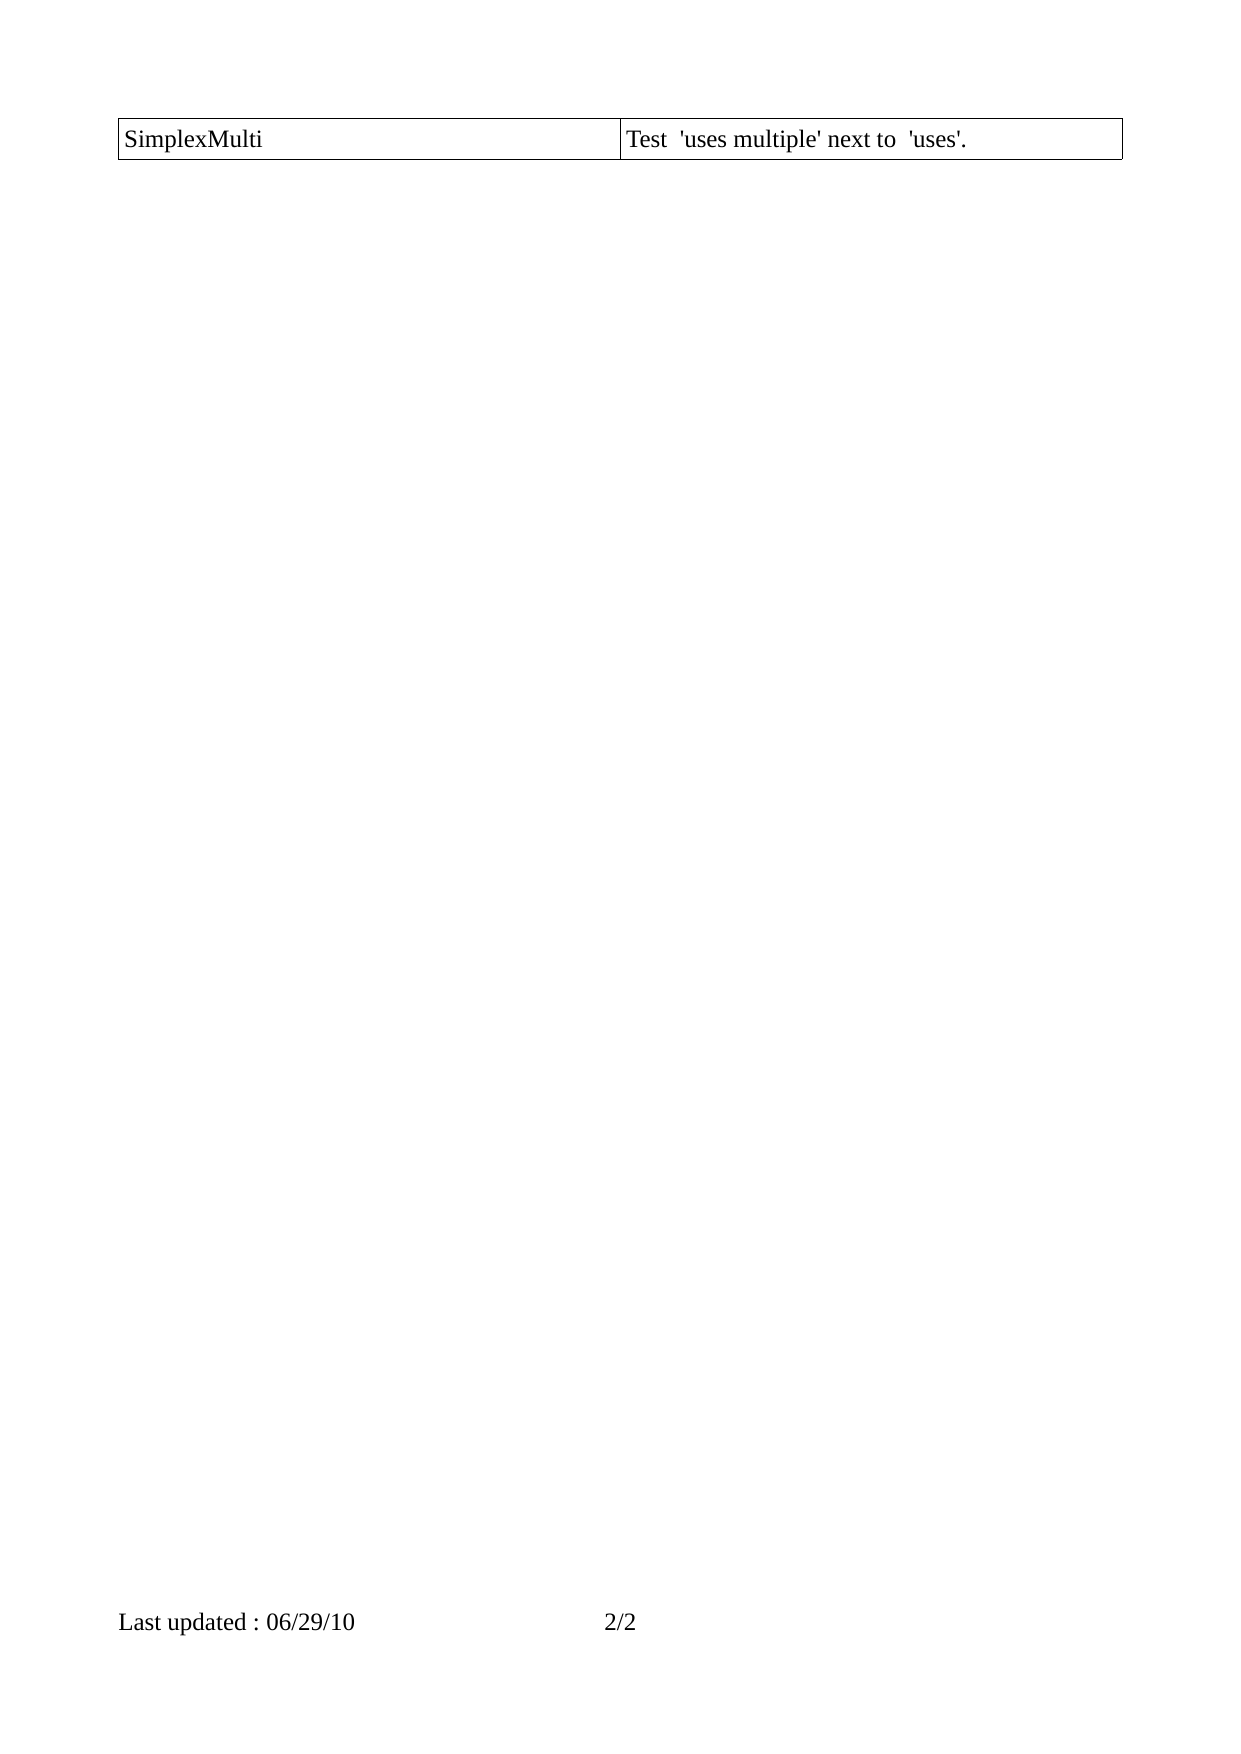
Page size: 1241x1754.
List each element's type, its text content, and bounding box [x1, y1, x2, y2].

table_cell Test 'uses multiple' next to 'uses'. [621, 119, 1122, 158]
table_cell SimplexMulti [119, 119, 620, 158]
